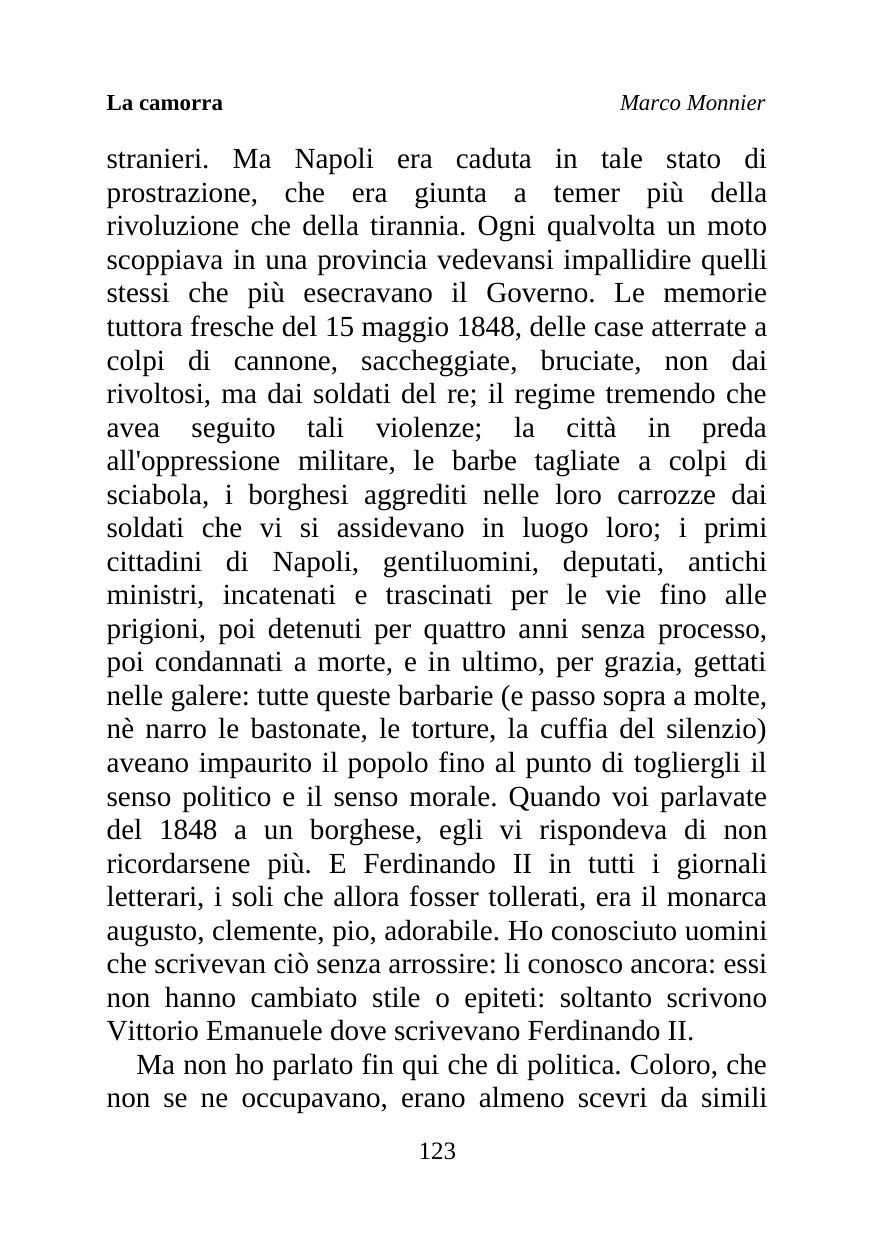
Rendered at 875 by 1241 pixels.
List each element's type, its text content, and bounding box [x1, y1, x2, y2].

text stranieri. Ma Napoli era caduta in tale stato di prostrazione, che era giunta a temer più della rivoluzione che della tirannia. Ogni qualvolta un moto scoppiava in una provincia vedevansi impallidire quelli stessi che più esecravano il Governo. Le memorie tuttora fresche del 15 maggio 1848, delle case atterrate a colpi di cannone, saccheggiate, bruciate, non dai rivoltosi, ma dai soldati del re; il regime tremendo che avea seguito tali violenze; la città in preda all'oppressione militare, le barbe tagliate a colpi di sciabola, i borghesi aggrediti nelle loro carrozze dai soldati che vi si assidevano in luogo loro; i primi cittadini di Napoli, gentiluomini, deputati, antichi ministri, incatenati e trascinati per le vie fino alle prigioni, poi detenuti per quattro anni senza processo, poi condannati a morte, e in ultimo, per grazia, gettati nelle galere: tutte queste barbarie (e passo sopra a molte, nè narro le bastonate, le torture, la cuffia del silenzio) aveano impaurito il popolo fino al punto di togliergli il senso politico e il senso morale. Quando voi parlavate del 1848 a un borghese, egli vi rispondeva di non ricordarsene più. E Ferdinando II in tutti i giornali letterari, i soli che allora fosser tollerati, era il monarca augusto, clemente, pio, adorabile. Ho conosciuto uomini che scrivevan ciò senza arrossire: li conosco ancora: essi non hanno cambiato stile o epiteti: soltanto scrivono Vittorio Emanuele dove scrivevano Ferdinando II. [106, 141, 768, 1047]
text Ma non ho parlato fin qui che di politica. Coloro, che non se ne occupavano, erano almeno scevri da simili [106, 1047, 768, 1114]
